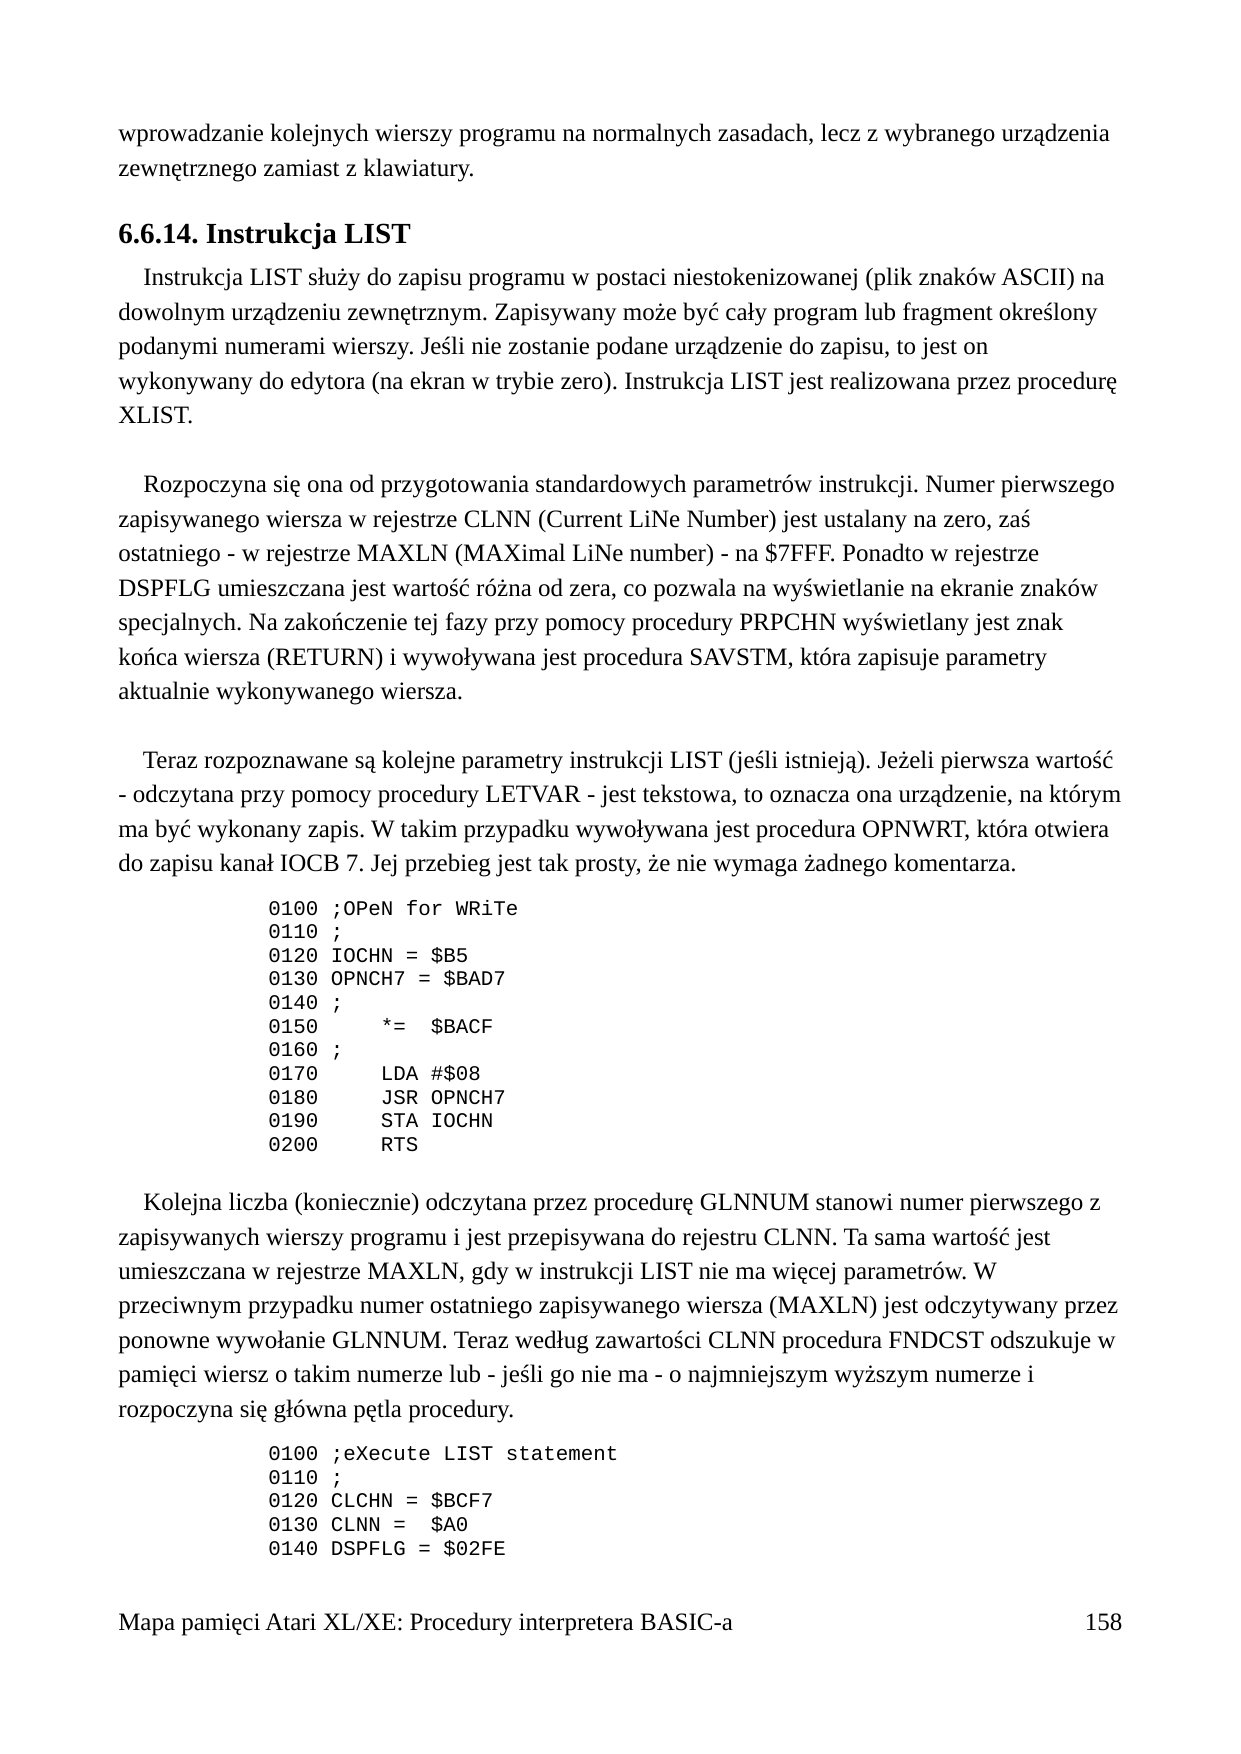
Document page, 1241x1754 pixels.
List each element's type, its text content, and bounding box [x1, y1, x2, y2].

text 0140 ; [118, 992, 1122, 1016]
text 0100 ;OPeN for WRiTe [118, 897, 1122, 921]
subtitle 6.6.14. Instrukcja LIST [118, 216, 1122, 250]
text 0130 OPNCH7 = $BAD7 [118, 968, 1122, 992]
text 0180 JSR OPNCH7 [118, 1087, 1122, 1110]
text 0140 DSPFLG = $02FE [118, 1538, 1122, 1561]
text 0160 ; [118, 1039, 1122, 1063]
text 0190 STA IOCHN [118, 1110, 1122, 1134]
text 0100 ;eXecute LIST statement [118, 1443, 1122, 1467]
text 0110 ; [118, 1467, 1122, 1490]
text 0130 CLNN = $A0 [118, 1514, 1122, 1538]
text wprowadzanie kolejnych wierszy programu na normalnych zasadach, lecz z wybranego urządzenia zewnętrznego zamiast z klawiatury. [118, 118, 1122, 181]
text 0170 LDA #$08 [118, 1063, 1122, 1087]
text 0120 IOCHN = $B5 [118, 945, 1122, 968]
text 0150 *= $BACF [118, 1016, 1122, 1039]
text Instrukcja LIST służy do zapisu programu w postaci niestokenizowanej (plik znaków ASCII) na dowolnym urządzeniu zewnętrznym. Zapisywany może być cały program lub fragment określony podanymi numerami wierszy. Jeśli nie zostanie podane urządzenie do zapisu, to jest on wykonywany do edytora (na ekran w trybie zero). Instrukcja LIST jest realizowana przez procedurę XLIST. Rozpoczyna się ona od przygotowania standardowych parametrów instrukcji. Numer pierwszego zapisywanego wiersza w rejestrze CLNN (Current LiNe Number) jest ustalany na zero, zaś ostatniego - w rejestrze MAXLN (MAXimal LiNe number) - na $7FFF. Ponadto w rejestrze DSPFLG umieszczana jest wartość różna od zera, co pozwala na wyświetlanie na ekranie znaków specjalnych. Na zakończenie tej fazy przy pomocy procedury PRPCHN wyświetlany jest znak końca wiersza (RETURN) i wywoływana jest procedura SAVSTM, która zapisuje parametry aktualnie wykonywanego wiersza. Teraz rozpoznawane są kolejne parametry instrukcji LIST (jeśli istnieją). Jeżeli pierwsza wartość - odczytana przy pomocy procedury LETVAR - jest tekstowa, to oznacza ona urządzenie, na którym ma być wykonany zapis. W takim przypadku wywoływana jest procedura OPNWRT, która otwiera do zapisu kanał IOCB 7. Jej przebieg jest tak prosty, że nie wymaga żadnego komentarza. [118, 262, 1122, 877]
text 0120 CLCHN = $BCF7 [118, 1490, 1122, 1514]
text 0110 ; [118, 921, 1122, 945]
text 0200 RTS [118, 1134, 1122, 1158]
text Kolejna liczba (koniecznie) odczytana przez procedurę GLNNUM stanowi numer pierwszego z zapisywanych wierszy programu i jest przepisywana do rejestru CLNN. Ta sama wartość jest umieszczana w rejestrze MAXLN, gdy w instrukcji LIST nie ma więcej parametrów. W przeciwnym przypadku numer ostatniego zapisywanego wiersza (MAXLN) jest odczytywany przez ponowne wywołanie GLNNUM. Teraz według zawartości CLNN procedura FNDCST odszukuje w pamięci wiersz o takim numerze lub - jeśli go nie ma - o najmniejszym wyższym numerze i rozpoczyna się główna pętla procedury. [118, 1187, 1122, 1423]
